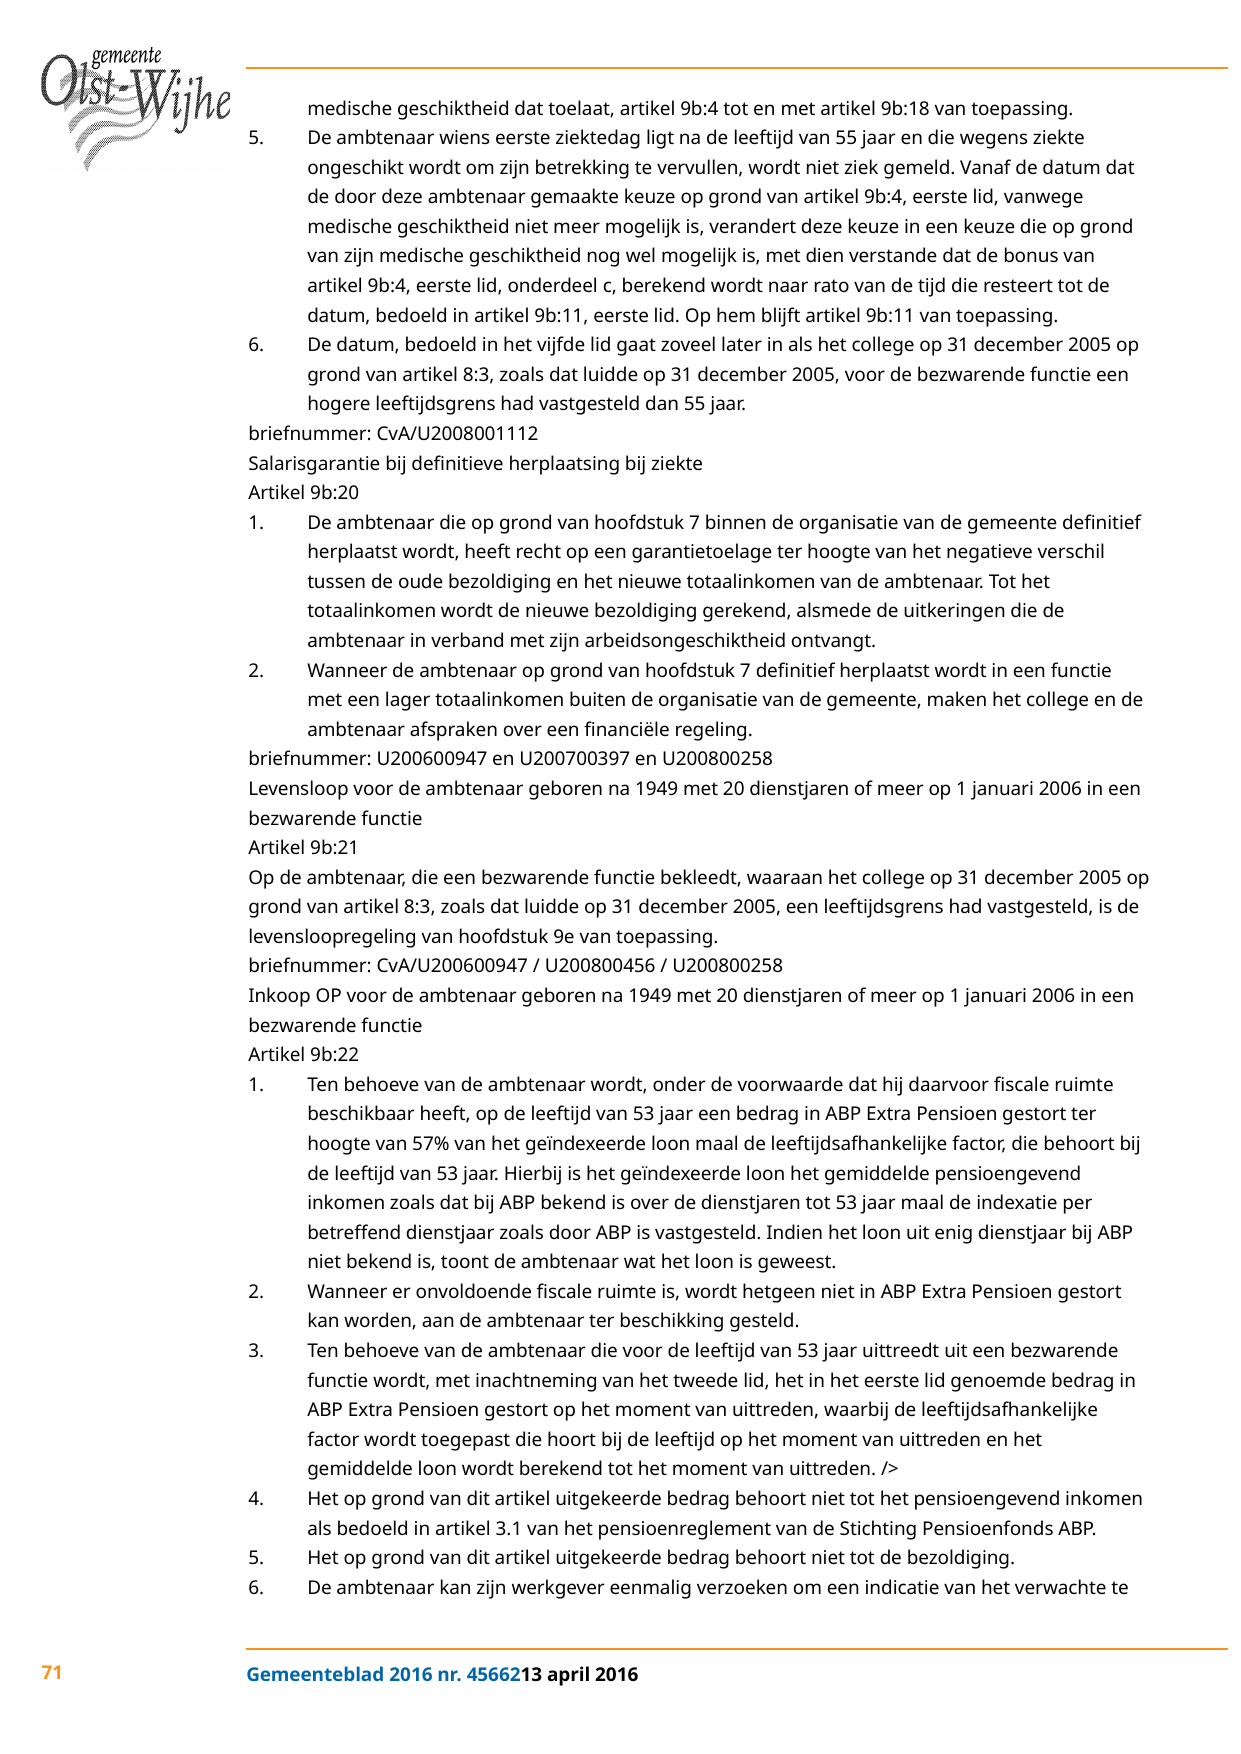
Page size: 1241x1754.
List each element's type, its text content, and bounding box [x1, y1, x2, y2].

text Salarisgarantie bij definitieve herplaatsing bij ziekte [248, 450, 1152, 476]
list Wanneer de ambtenaar op grond van hoofdstuk 7 definitief herplaatst wordt in een functie met een lager totaalinkomen buiten de organisatie van de gemeente, maken het college en de ambtenaar afspraken over een financiële regeling. [248, 657, 1152, 742]
list Wanneer er onvoldoende fiscale ruimte is, wordt hetgeen niet in ABP Extra Pensioen gestort kan worden, aan de ambtenaar ter beschikking gesteld. [248, 1278, 1152, 1333]
text Levensloop voor de ambtenaar geboren na 1949 met 20 dienstjaren of meer op 1 januari 2006 in een bezwarende functie [248, 775, 1152, 831]
list Ten behoeve van de ambtenaar die voor de leeftijd van 53 jaar uittreedt uit een bezwarende functie wordt, met inachtneming van het tweede lid, het in het eerste lid genoemde bedrag in ABP Extra Pensioen gestort op het moment van uittreden, waarbij de leeftijdsafhankelijke factor wordt toegepast die hoort bij de leeftijd op het moment van uittreden en het gemiddelde loon wordt berekend tot het moment van uittreden. /> [248, 1337, 1152, 1481]
list Het op grond van dit artikel uitgekeerde bedrag behoort niet tot de bezoldiging. [248, 1544, 1152, 1570]
text Artikel 9b:20 [248, 479, 1152, 505]
text Inkoop OP voor de ambtenaar geboren na 1949 met 20 dienstjaren of meer op 1 januari 2006 in een bezwarende functie [248, 982, 1152, 1038]
picture [41, 47, 231, 172]
text Artikel 9b:21 [248, 834, 1152, 860]
list Ten behoeve van de ambtenaar wordt, onder de voorwaarde dat hij daarvoor fiscale ruimte beschikbaar heeft, op de leeftijd van 53 jaar een bedrag in ABP Extra Pensioen gestort ter hoogte van 57% van het geïndexeerde loon maal de leeftijdsafhankelijke factor, die behoort bij de leeftijd van 53 jaar. Hierbij is het geïndexeerde loon het gemiddelde pensioengevend inkomen zoals dat bij ABP bekend is over de dienstjaren tot 53 jaar maal de indexatie per betreffend dienstjaar zoals door ABP is vastgesteld. Indien het loon uit enig dienstjaar bij ABP niet bekend is, toont de ambtenaar wat het loon is geweest. [248, 1071, 1152, 1274]
text briefnummer: CvA/U2008001112 [248, 420, 1152, 446]
text Artikel 9b:22 [248, 1041, 1152, 1067]
list De ambtenaar wiens eerste ziektedag ligt na de leeftijd van 55 jaar en die wegens ziekte ongeschikt wordt om zijn betrekking te vervullen, wordt niet ziek gemeld. Vanaf de datum dat de door deze ambtenaar gemaakte keuze op grond van artikel 9b:4, eerste lid, vanwege medische geschiktheid niet meer mogelijk is, verandert deze keuze in een keuze die op grond van zijn medische geschiktheid nog wel mogelijk is, met dien verstande dat de bonus van artikel 9b:4, eerste lid, onderdeel c, berekend wordt naar rato van de tijd die resteert tot de datum, bedoeld in artikel 9b:11, eerste lid. Op hem blijft artikel 9b:11 van toepassing. [248, 124, 1152, 328]
list Het op grond van dit artikel uitgekeerde bedrag behoort niet tot het pensioengevend inkomen als bedoeld in artikel 3.1 van het pensioenreglement van de Stichting Pensioenfonds ABP. [248, 1485, 1152, 1541]
list De ambtenaar kan zijn werkgever eenmalig verzoeken om een indicatie van het verwachte te [248, 1574, 1152, 1600]
text briefnummer: CvA/U200600947 / U200800456 / U200800258 [248, 953, 1152, 978]
list De ambtenaar die op grond van hoofdstuk 7 binnen de organisatie van de gemeente definitief herplaatst wordt, heeft recht op een garantietoelage ter hoogte van het negatieve verschil tussen de oude bezoldiging en het nieuwe totaalinkomen van de ambtenaar. Tot het totaalinkomen wordt de nieuwe bezoldiging gerekend, alsmede de uitkeringen die de ambtenaar in verband met zijn arbeidsongeschiktheid ontvangt. [248, 509, 1152, 653]
text Op de ambtenaar, die een bezwarende functie bekleedt, waaraan het college op 31 december 2005 op grond van artikel 8:3, zoals dat luidde op 31 december 2005, een leeftijdsgrens had vastgesteld, is de levensloopregeling van hoofdstuk 9e van toepassing. [248, 864, 1152, 949]
list medische geschiktheid dat toelaat, artikel 9b:4 tot en met artikel 9b:18 van toepassing. [248, 95, 1152, 121]
text briefnummer: U200600947 en U200700397 en U200800258 [248, 746, 1152, 771]
list De datum, bedoeld in het vijfde lid gaat zoveel later in als het college op 31 december 2005 op grond van artikel 8:3, zoals dat luidde op 31 december 2005, voor de bezwarende functie een hogere leeftijdsgrens had vastgesteld dan 55 jaar. [248, 331, 1152, 416]
